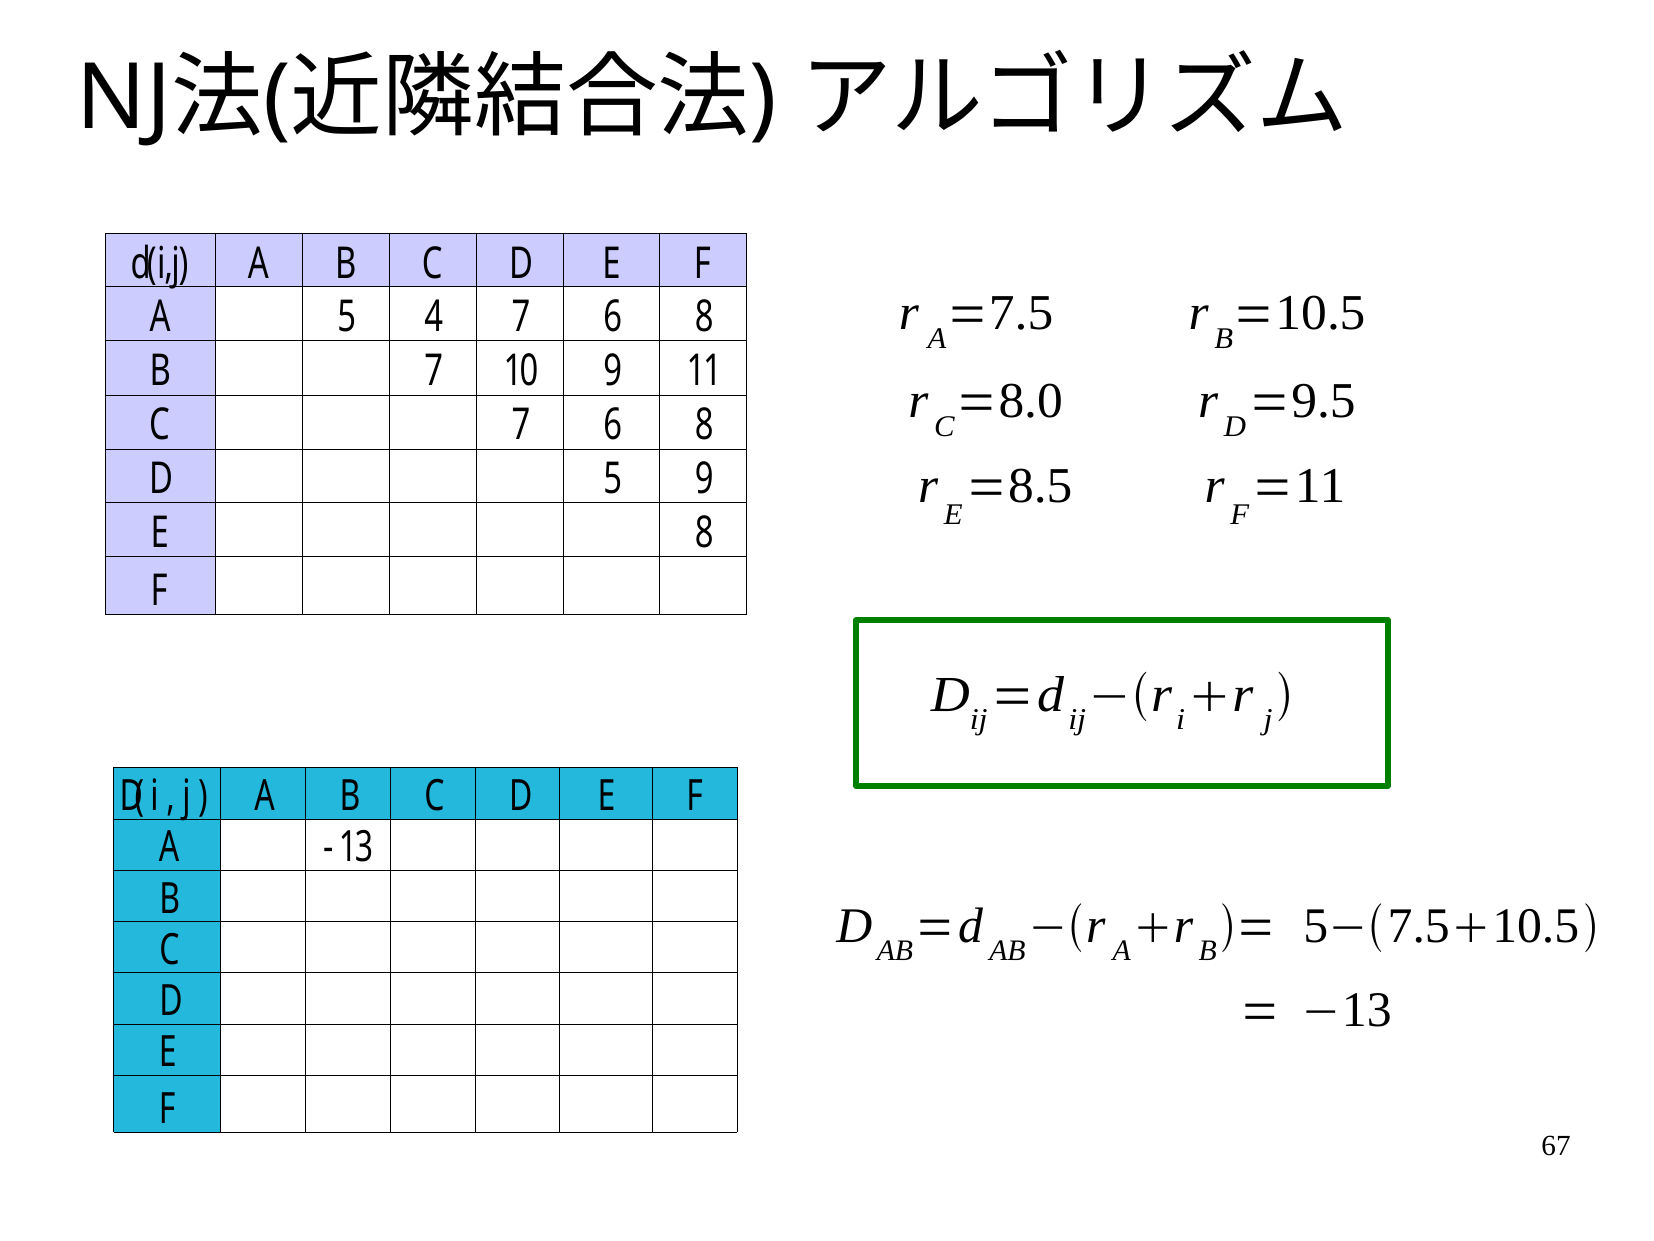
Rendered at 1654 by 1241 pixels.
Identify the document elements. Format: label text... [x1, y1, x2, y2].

title NJ法(近隣結合法) アルゴリズム [76, 29, 1565, 148]
chart [105, 232, 749, 616]
chart [885, 272, 1379, 532]
chart [921, 653, 1300, 739]
chart [826, 885, 1604, 1040]
chart [112, 766, 739, 1134]
